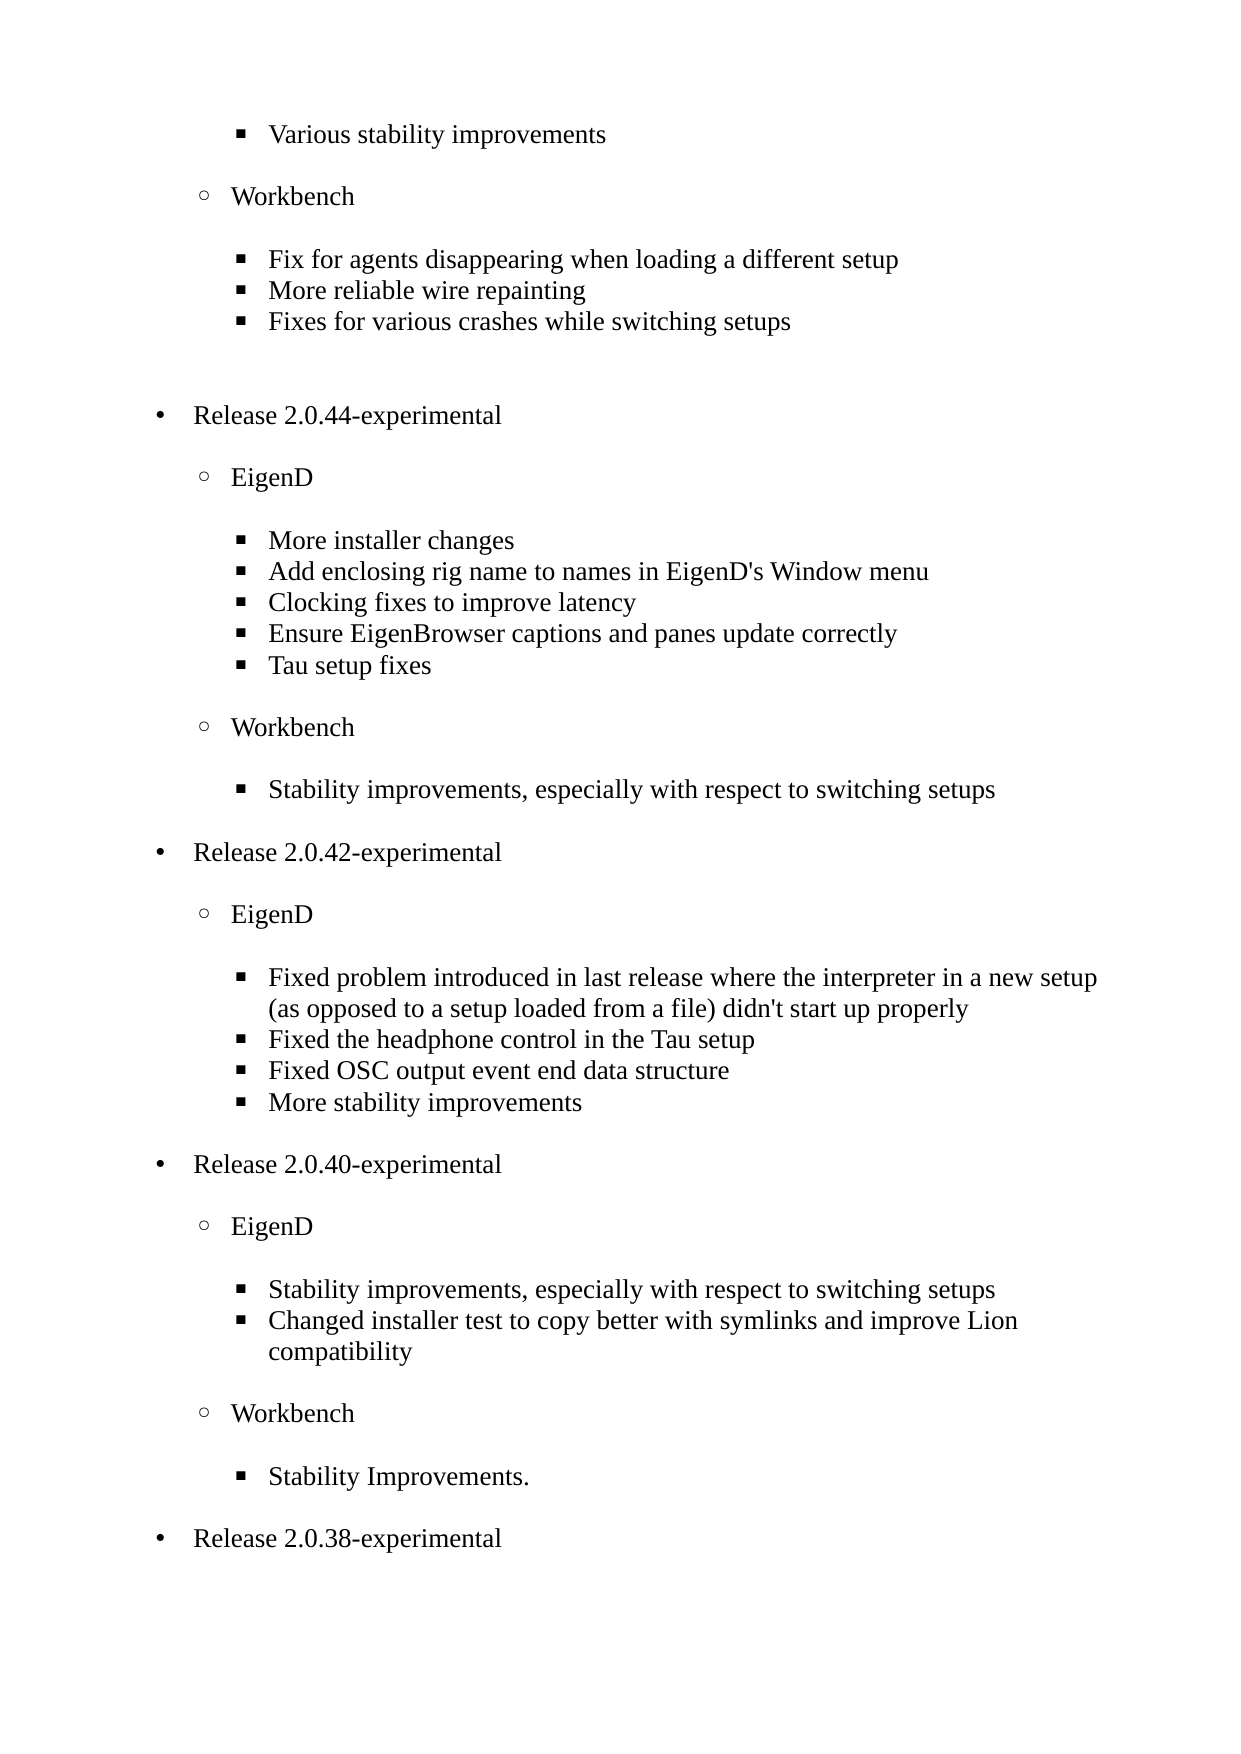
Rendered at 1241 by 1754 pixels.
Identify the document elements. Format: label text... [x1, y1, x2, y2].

list EigenD [193, 461, 1122, 493]
list Clocking fixes to improve latency [231, 586, 1122, 617]
list Workbench [193, 711, 1122, 742]
list Changed installer test to copy better with symlinks and improve Lion compatibility [231, 1304, 1122, 1366]
list EigenD [193, 898, 1122, 929]
list Fixed OSC output event end data structure [231, 1054, 1122, 1086]
list Release 2.0.38-experimental [156, 1522, 1122, 1554]
list Release 2.0.42-experimental [156, 836, 1122, 867]
list Ensure EigenBrowser captions and panes update correctly [231, 617, 1122, 649]
list Release 2.0.44-experimental [156, 399, 1122, 430]
list Fixed the headphone control in the Tau setup [231, 1023, 1122, 1054]
list Workbench [193, 181, 1122, 212]
list EigenD [193, 1210, 1122, 1242]
list Stability improvements, especially with respect to switching setups [231, 1273, 1122, 1304]
list More stability improvements [231, 1086, 1122, 1117]
list More installer changes [231, 524, 1122, 555]
list Add enclosing rig name to names in EigenD's Window menu [231, 555, 1122, 586]
list Stability Improvements. [231, 1460, 1122, 1491]
list Release 2.0.40-experimental [156, 1148, 1122, 1179]
list Fixes for various crashes while switching setups [231, 305, 1122, 337]
list Stability improvements, especially with respect to switching setups [231, 773, 1122, 805]
list Workbench [193, 1398, 1122, 1429]
list Fix for agents disappearing when loading a different setup [231, 243, 1122, 274]
list Tau setup fixes [231, 649, 1122, 680]
list More reliable wire repainting [231, 274, 1122, 305]
list Various stability improvements [231, 118, 1122, 149]
list Fixed problem introduced in last release where the interpreter in a new setup (as opposed to a setup loaded from a file) didn't start up properly [231, 961, 1122, 1023]
